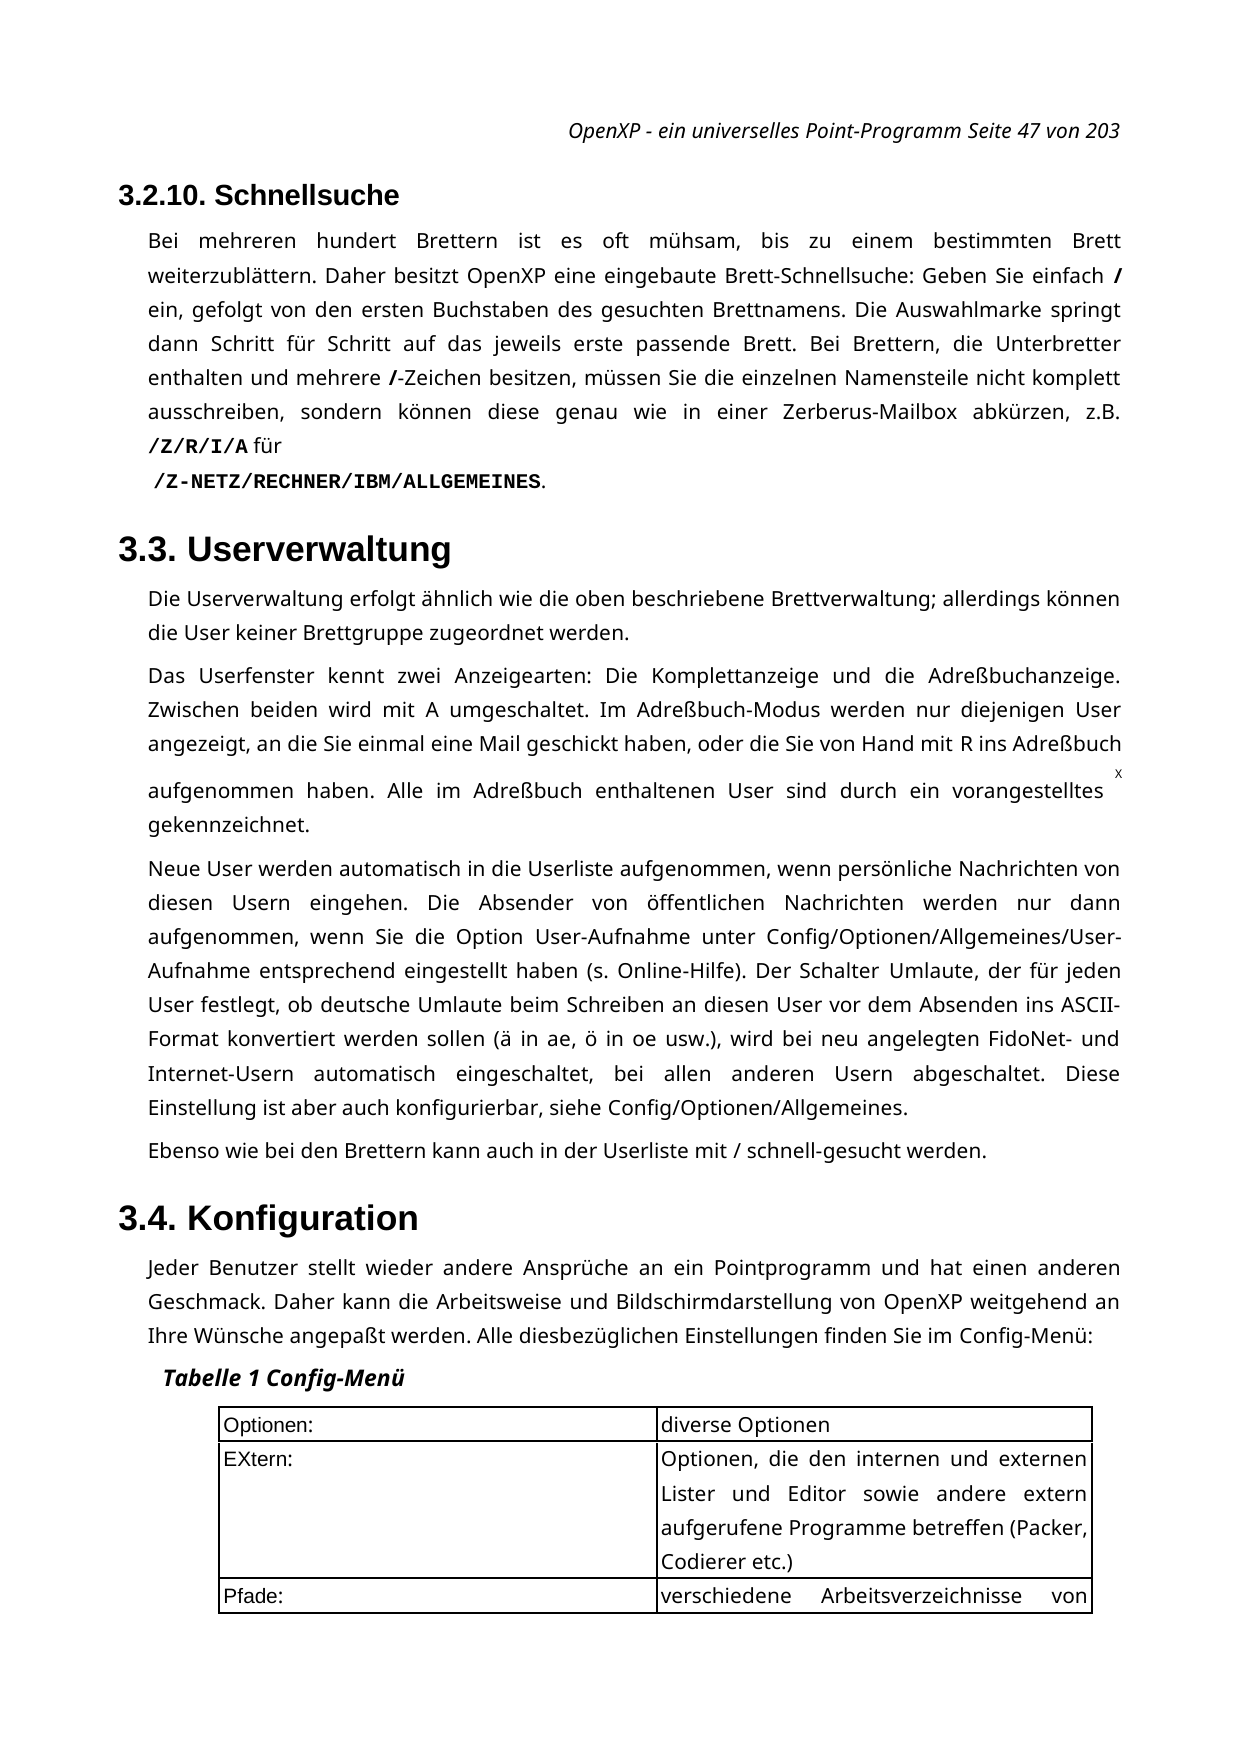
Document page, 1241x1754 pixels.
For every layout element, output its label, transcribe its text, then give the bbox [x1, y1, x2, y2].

text Ebenso wie bei den Brettern kann auch in der Userliste mit / schnell-gesucht werden. [148, 1136, 1122, 1164]
subtitle 3.4. Konfiguration [118, 1191, 1122, 1238]
subtitle 3.2.10. Schnellsuche [118, 173, 1122, 212]
text Tabelle 1 Config-Menü [162, 1362, 1122, 1393]
text Bei mehreren hundert Brettern ist es oft mühsam, bis zu einem bestimmten Brett weiterzublättern. Daher besitzt OpenXP eine eingebaute Brett-Schnellsuche: Geben Sie einfach / ein, gefolgt von den ersten Buchstaben des gesuchten Brettnamens. Die Auswahlmarke springt dann Schritt für Schritt auf das jeweils erste passende Brett. Bei Brettern, die Unterbretter enthalten und mehrere /-Zeichen besitzen, müssen Sie die einzelnen Namensteile nicht komplett ausschreiben, sondern können diese genau wie in einer Zerberus-Mailbox abkürzen, z.B. /Z/R/I/A für /Z-NETZ/RECHNER/IBM/ALLGEMEINES. [148, 226, 1122, 495]
table_cell Pfade: [220, 1579, 656, 1612]
text Das Userfenster kennt zwei Anzeigearten: Die Komplettanzeige und die Adreßbuchanzeige. Zwischen beiden wird mit A umgeschaltet. Im Adreßbuch-Modus werden nur diejenigen User angezeigt, an die Sie einmal eine Mail geschickt haben, oder die Sie von Hand mit R ins Adreßbuch aufgenommen haben. Alle im Adreßbuch enthaltenen User sind durch ein vorangestelltes X gekennzeichnet. [148, 661, 1122, 839]
text Die Userverwaltung erfolgt ähnlich wie die oben beschriebene Brettverwaltung; allerdings können die User keiner Brettgruppe zugeordnet werden. [148, 583, 1122, 646]
table_cell Optionen, die den internen und externen Lister und Editor sowie andere extern aufgerufene Programme betreffen (Packer, Codierer etc.) [658, 1443, 1091, 1577]
table_cell verschiedene Arbeitsverzeichnisse von [658, 1579, 1091, 1612]
subtitle 3.3. Userverwaltung [118, 522, 1122, 569]
text Jeder Benutzer stellt wieder andere Ansprüche an ein Pointprogramm und hat einen anderen Geschmack. Daher kann die Arbeitsweise und Bildschirmdarstellung von OpenXP weitgehend an Ihre Wünsche angepaßt werden. Alle diesbezüglichen Einstellungen finden Sie im Config-Menü: [148, 1253, 1122, 1350]
table_header diverse Optionen [658, 1408, 1091, 1440]
table_cell EXtern: [220, 1443, 656, 1577]
text Neue User werden automatisch in die Userliste aufgenommen, wenn persönliche Nachrichten von diesen Usern eingehen. Die Absender von öffentlichen Nachrichten werden nur dann aufgenommen, wenn Sie die Option User-Aufnahme unter Config/Optionen/Allgemeines/User-Aufnahme entsprechend eingestellt haben (s. Online-Hilfe). Der Schalter Umlaute, der für jeden User festlegt, ob deutsche Umlaute beim Schreiben an diesen User vor dem Absenden ins ASCII-Format konvertiert werden sollen (ä in ae, ö in oe usw.), wird bei neu angelegten FidoNet- und Internet-Usern automatisch eingeschaltet, bei allen anderen Usern abgeschaltet. Diese Einstellung ist aber auch konfigurierbar, siehe Config/Optionen/Allgemeines. [148, 853, 1122, 1121]
table_header Optionen: [220, 1408, 656, 1440]
